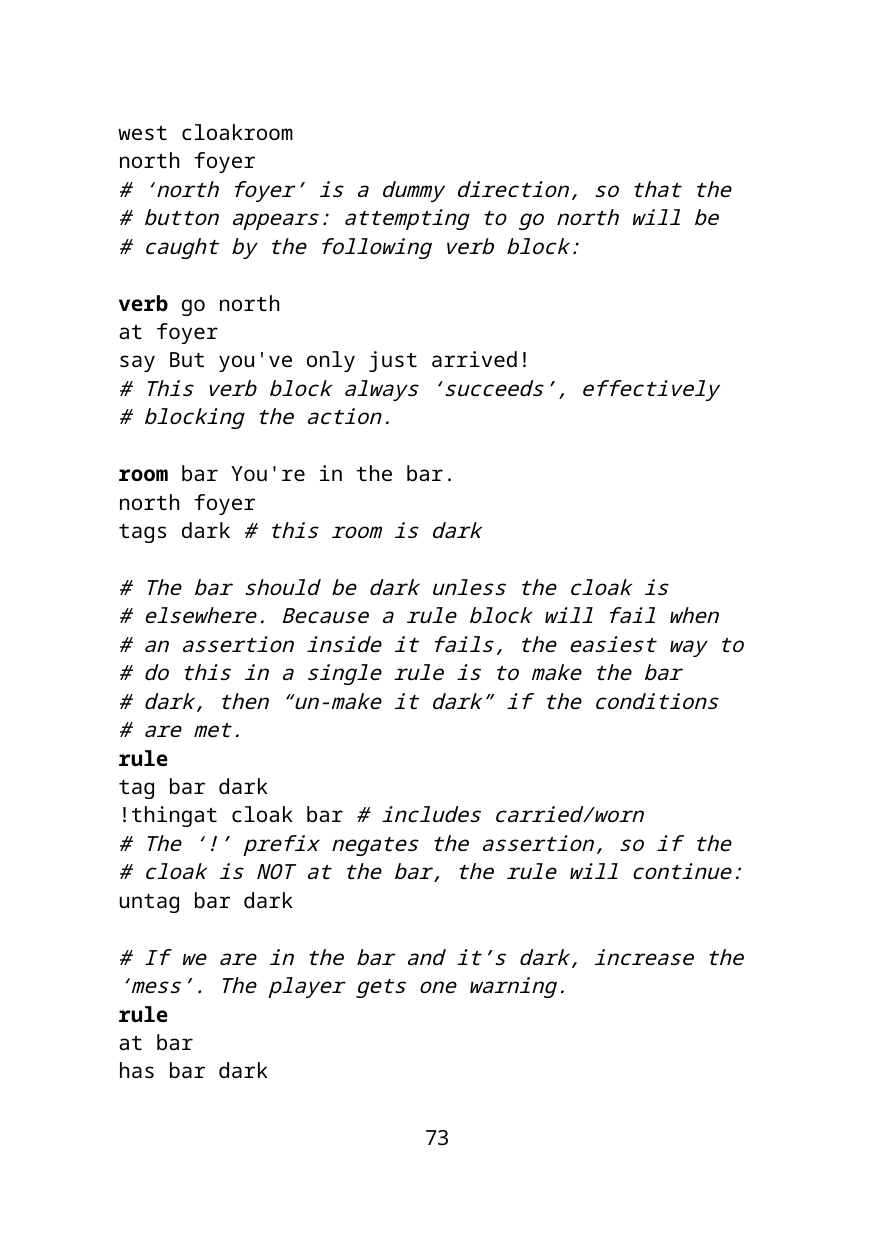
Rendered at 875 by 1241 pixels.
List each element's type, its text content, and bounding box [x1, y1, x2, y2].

text at foyer [118, 317, 756, 346]
text !thingat cloak bar # includes carried/worn [118, 801, 756, 829]
text rule [118, 1000, 756, 1028]
text # elsewhere. Because a rule block will fail when [118, 602, 756, 630]
text west cloakroom [118, 118, 756, 147]
text tag bar dark [118, 772, 756, 801]
text north foyer [118, 488, 756, 516]
text # blocking the action. [118, 402, 756, 431]
text # an assertion inside it fails, the easiest way to [118, 630, 756, 658]
text # If we are in the bar and it’s dark, increase the ‘mess’. The player gets one warning. [118, 943, 756, 1000]
text # button appears: attempting to go north will be [118, 203, 756, 232]
text # caught by the following verb block: [118, 232, 756, 260]
text untag bar dark [118, 886, 756, 914]
text # are met. [118, 715, 756, 744]
text # dark, then “un-make it dark” if the conditions [118, 687, 756, 715]
text north foyer [118, 147, 756, 175]
text tags dark # this room is dark [118, 516, 756, 545]
text # do this in a single rule is to make the bar [118, 658, 756, 687]
text # This verb block always ‘succeeds’, effectively [118, 374, 756, 402]
text at bar [118, 1028, 756, 1057]
text has bar dark [118, 1057, 756, 1085]
text say But you've only just arrived! [118, 346, 756, 374]
text # cloak is NOT at the bar, the rule will continue: [118, 857, 756, 886]
text # ‘north foyer’ is a dummy direction, so that the [118, 175, 756, 203]
text rule [118, 744, 756, 772]
text room bar You're in the bar. [118, 459, 756, 488]
text # The ‘!’ prefix negates the assertion, so if the [118, 829, 756, 857]
text verb go north [118, 289, 756, 317]
text # The bar should be dark unless the cloak is [118, 573, 756, 602]
